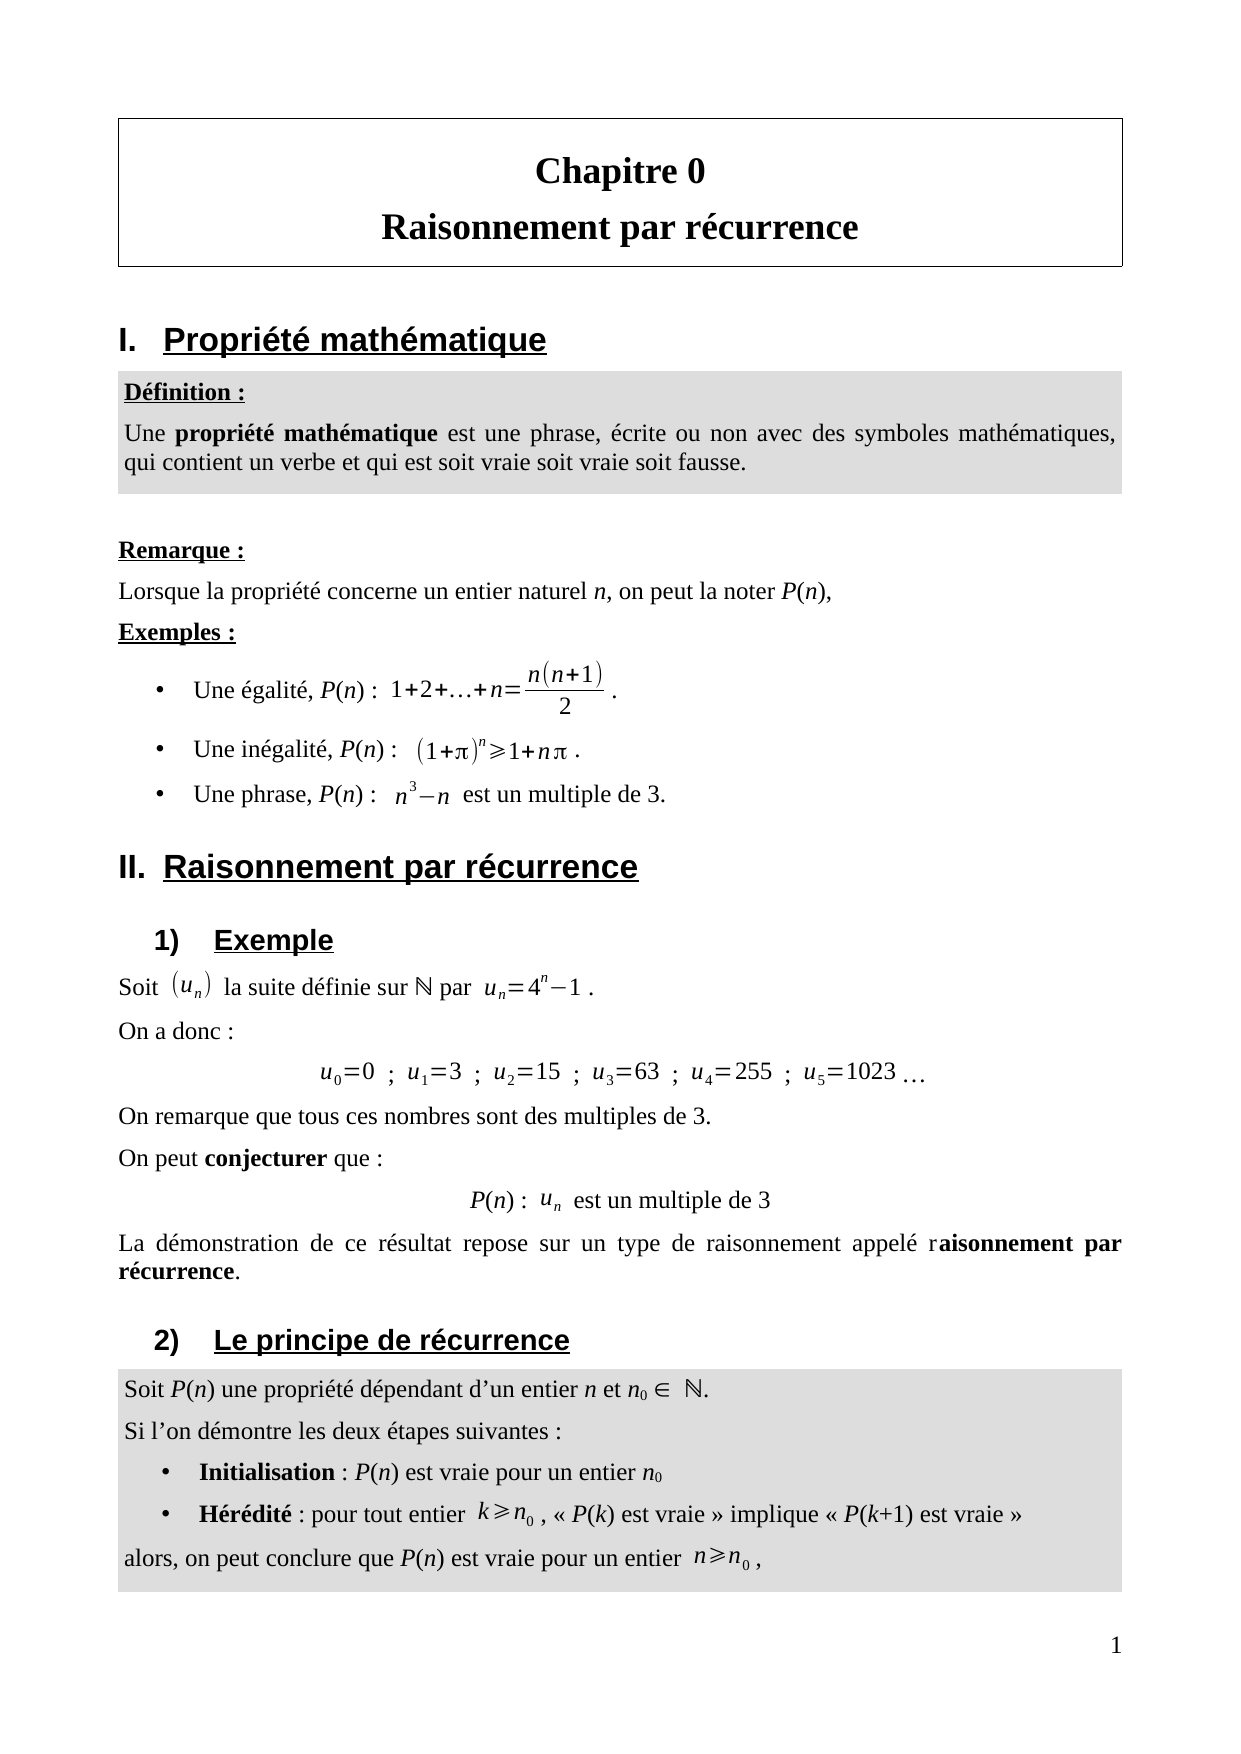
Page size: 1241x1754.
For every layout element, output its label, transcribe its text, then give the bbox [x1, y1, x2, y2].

subtitle Propriété mathématique [118, 320, 1122, 358]
text La démonstration de ce résultat repose sur un type de raisonnement appelé raisonnement par récurrence. [118, 1228, 1122, 1285]
table_header Chapitre 0 Raisonnement par récurrence [119, 119, 1122, 266]
text Lorsque la propriété concerne un entier naturel n, on peut la noter P(n), [118, 576, 1122, 605]
text Exemples : [118, 617, 1122, 646]
text Remarque : [118, 535, 1122, 564]
text On a donc : [118, 1016, 1122, 1045]
text On remarque que tous ces nombres sont des multiples de 3. [118, 1101, 1122, 1130]
text P(n) : est un multiple de 3 [118, 1184, 1122, 1215]
list Une phrase, P(n) : est un multiple de 3. [156, 778, 1122, 809]
table_header Soit P(n) une propriété dépendant d’un entier n et n0 ∈ ℕ. Si l’on démontre les deux étapes suivantes : Initialisation : P(n) est vraie pour un entier n0 Hérédité : pour tout entier , « P(k) est vraie » implique « P(k+1) est vraie » alors, on peut conclure que P(n) est vraie pour un entier , [118, 1369, 1122, 1592]
subtitle Exemple [153, 923, 1122, 956]
list Une inégalité, P(n) : . [156, 732, 1122, 765]
subtitle Raisonnement par récurrence [118, 846, 1122, 885]
text ; ; ; ; ; … [118, 1057, 1122, 1089]
list Une égalité, P(n) : . [156, 659, 1122, 720]
text Soit la suite définie sur ℕ par . [118, 969, 1122, 1004]
subtitle Le principe de récurrence [153, 1323, 1122, 1356]
table_header Définition : Une propriété mathématique est une phrase, écrite ou non avec des symboles mathématiques, qui contient un verbe et qui est soit vraie soit vraie soit fausse. [118, 371, 1122, 494]
text On peut conjecturer que : [118, 1143, 1122, 1171]
